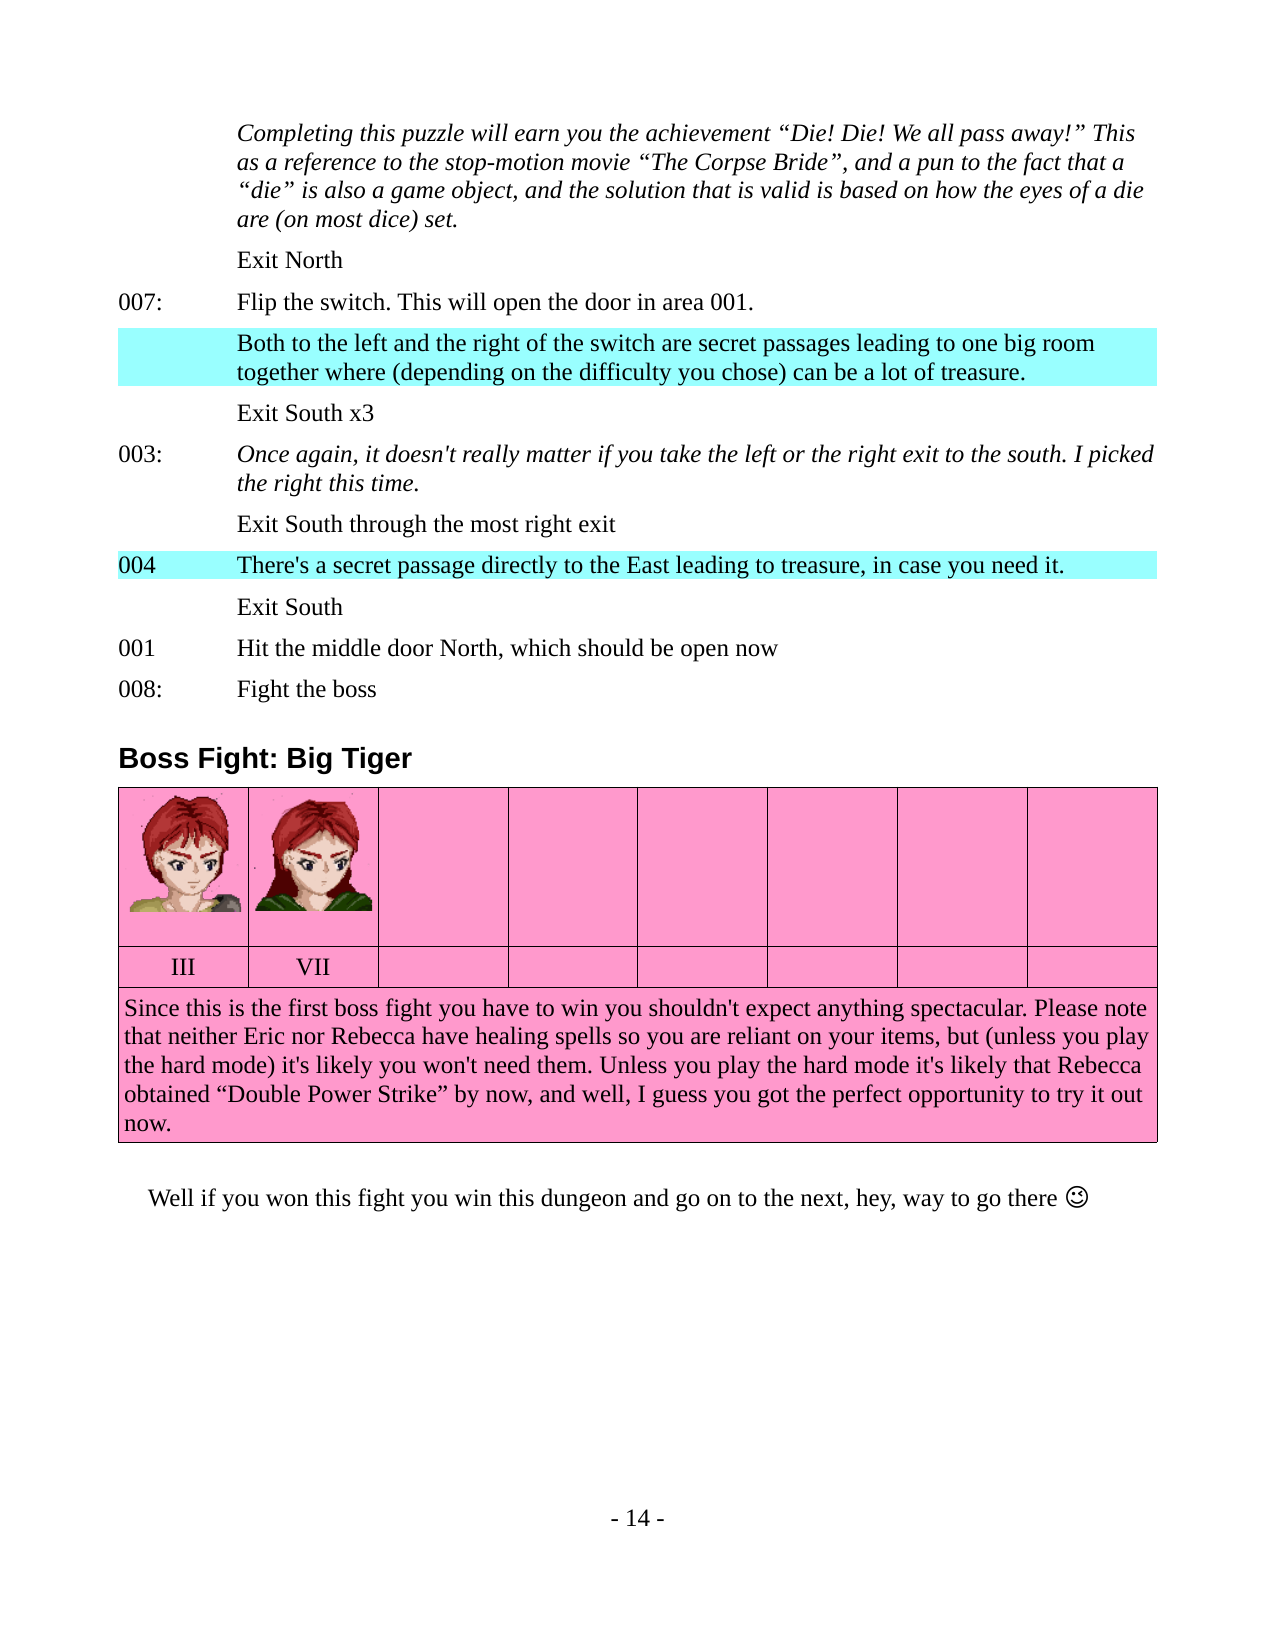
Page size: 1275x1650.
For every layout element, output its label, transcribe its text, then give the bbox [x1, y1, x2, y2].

table_cell [768, 947, 897, 987]
table_cell VII [249, 947, 378, 987]
text Exit North [118, 246, 1157, 274]
table_cell [898, 947, 1027, 987]
table_cell [638, 947, 767, 987]
table_cell [1028, 947, 1157, 987]
table_header [638, 788, 767, 946]
table_cell [379, 947, 508, 987]
table_cell III [119, 947, 248, 987]
text Completing this puzzle will earn you the achievement “Die! Die! We all pass away!” This as a reference to the stop-motion movie “The Corpse Bride”, and a pun to the fact that a “die” is also a game object, and the solution that is valid is based on how the eyes of a die are (on most dice) set. [118, 118, 1157, 233]
table_header [768, 788, 897, 946]
table_header [249, 793, 378, 946]
text 007: Flip the switch. This will open the door in area 001. [118, 287, 1157, 316]
text Both to the left and the right of the switch are secret passages leading to one big room together where (depending on the difficulty you chose) can be a lot of treasure. [118, 328, 1157, 386]
table_header [379, 788, 508, 946]
table_header [119, 793, 248, 946]
table_header [1028, 788, 1157, 946]
table_cell [509, 947, 637, 987]
text 008: Fight the boss [118, 674, 1157, 703]
subtitle Boss Fight: Big Tiger [118, 741, 1157, 774]
text Well if you won this fight you win this dungeon and go on to the next, hey, way to go there 😉 [118, 1183, 1157, 1212]
table_header [249, 788, 378, 792]
text 001 Hit the middle door North, which should be open now [118, 633, 1157, 662]
table_header [119, 788, 248, 792]
table_header [898, 788, 1027, 946]
text Exit South [118, 592, 1157, 621]
text Exit South x3 [118, 398, 1157, 427]
table_header [509, 788, 637, 946]
picture [124, 792, 242, 912]
table_cell Since this is the first boss fight you have to win you shouldn't expect anything spectacular. Please note that neither Eric nor Rebecca have healing spells so you are reliant on your items, but (unless you play the hard mode) it's likely you won't need them. Unless you play the hard mode it's likely that Rebecca obtained “Double Power Strike” by now, and well, I guess you got the perfect opportunity to try it out now. [119, 988, 1157, 1142]
text Exit South through the most right exit [118, 509, 1157, 538]
picture [253, 792, 373, 911]
text 004 There's a secret passage directly to the East leading to treasure, in case you need it. [118, 551, 1157, 579]
text 003: Once again, it doesn't really matter if you take the left or the right exit to the south. I picked the right this time. [118, 439, 1157, 497]
